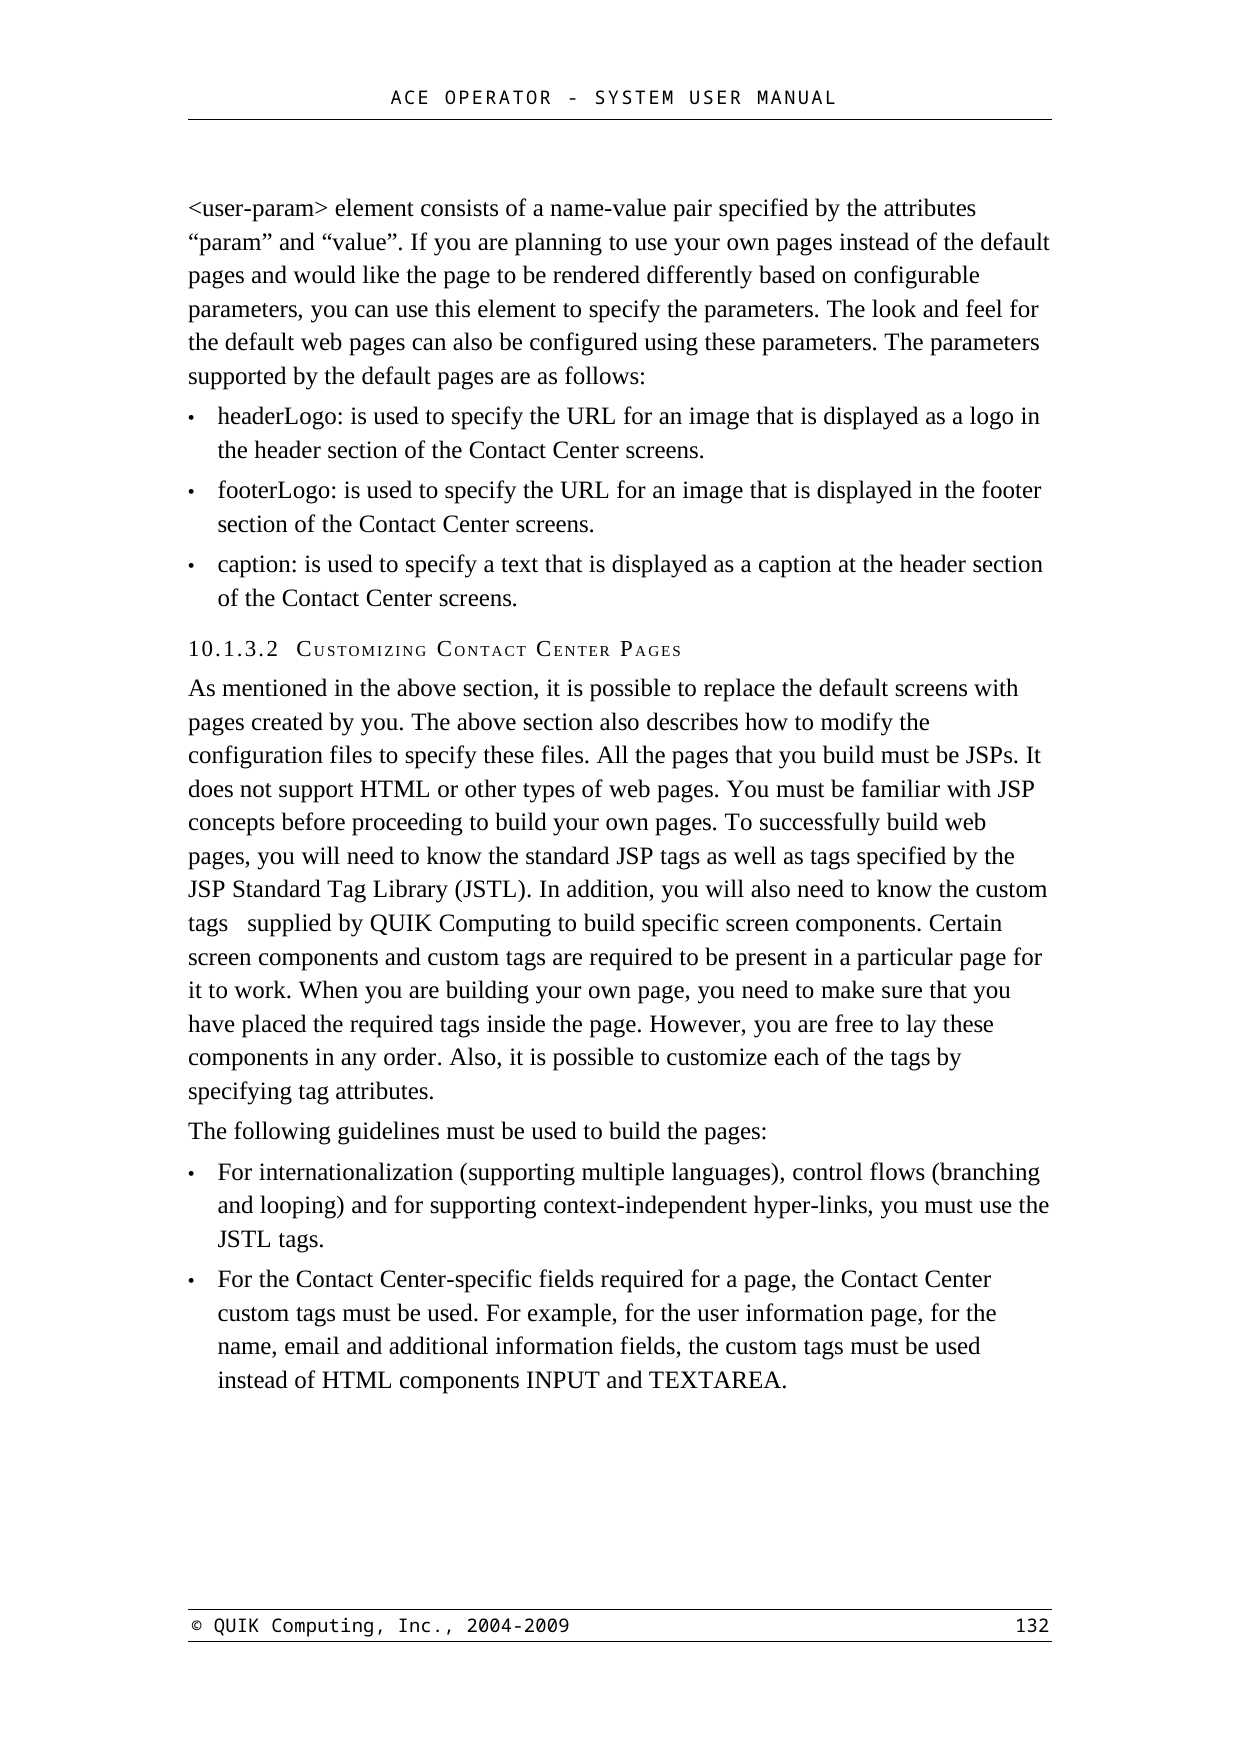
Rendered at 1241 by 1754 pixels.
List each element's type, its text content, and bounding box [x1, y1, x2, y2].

text The following guidelines must be used to build the pages: [188, 1117, 1052, 1145]
text <user-param> element consists of a name-value pair specified by the attributes “param” and “value”. If you are planning to use your own pages instead of the default pages and would like the page to be rendered differently based on configurable parameters, you can use this element to specify the parameters. The look and feel for the default web pages can also be configured using these parameters. The parameters supported by the default pages are as follows: [188, 194, 1052, 389]
list caption: is used to specify a text that is displayed as a caption at the header section of the Contact Center screens. [188, 550, 1052, 611]
list For internationalization (supporting multiple languages), control flows (branching and looping) and for supporting context-independent hyper-links, you must use the JSTL tags. [188, 1157, 1052, 1253]
list footerLogo: is used to specify the URL for an image that is displayed in the footer section of the Contact Center screens. [188, 476, 1052, 537]
text As mentioned in the above section, it is possible to replace the default screens with pages created by you. The above section also describes how to modify the configuration files to specify these files. All the pages that you build must be JSPs. It does not support HTML or other types of web pages. You must be familiar with JSP concepts before proceeding to build your own pages. To successfully build web pages, you will need to know the standard JSP tags as well as tags specified by the JSP Standard Tag Library (JSTL). In addition, you will also need to know the custom tags supplied by QUIK Computing to build specific screen components. Certain screen components and custom tags are required to be present in a particular page for it to work. When you are building your own page, you need to make sure that you have placed the required tags inside the page. However, you are free to lay these components in any order. Also, it is possible to customize each of the tags by specifying tag attributes. [188, 674, 1052, 1105]
subtitle Customizing Contact Center Pages [188, 636, 1052, 662]
list For the Contact Center-specific fields required for a page, the Contact Center custom tags must be used. For example, for the user information page, for the name, email and additional information fields, the custom tags must be used instead of HTML components INPUT and TEXTAREA. [188, 1265, 1052, 1394]
list headerLogo: is used to specify the URL for an image that is displayed as a logo in the header section of the Contact Center screens. [188, 402, 1052, 463]
